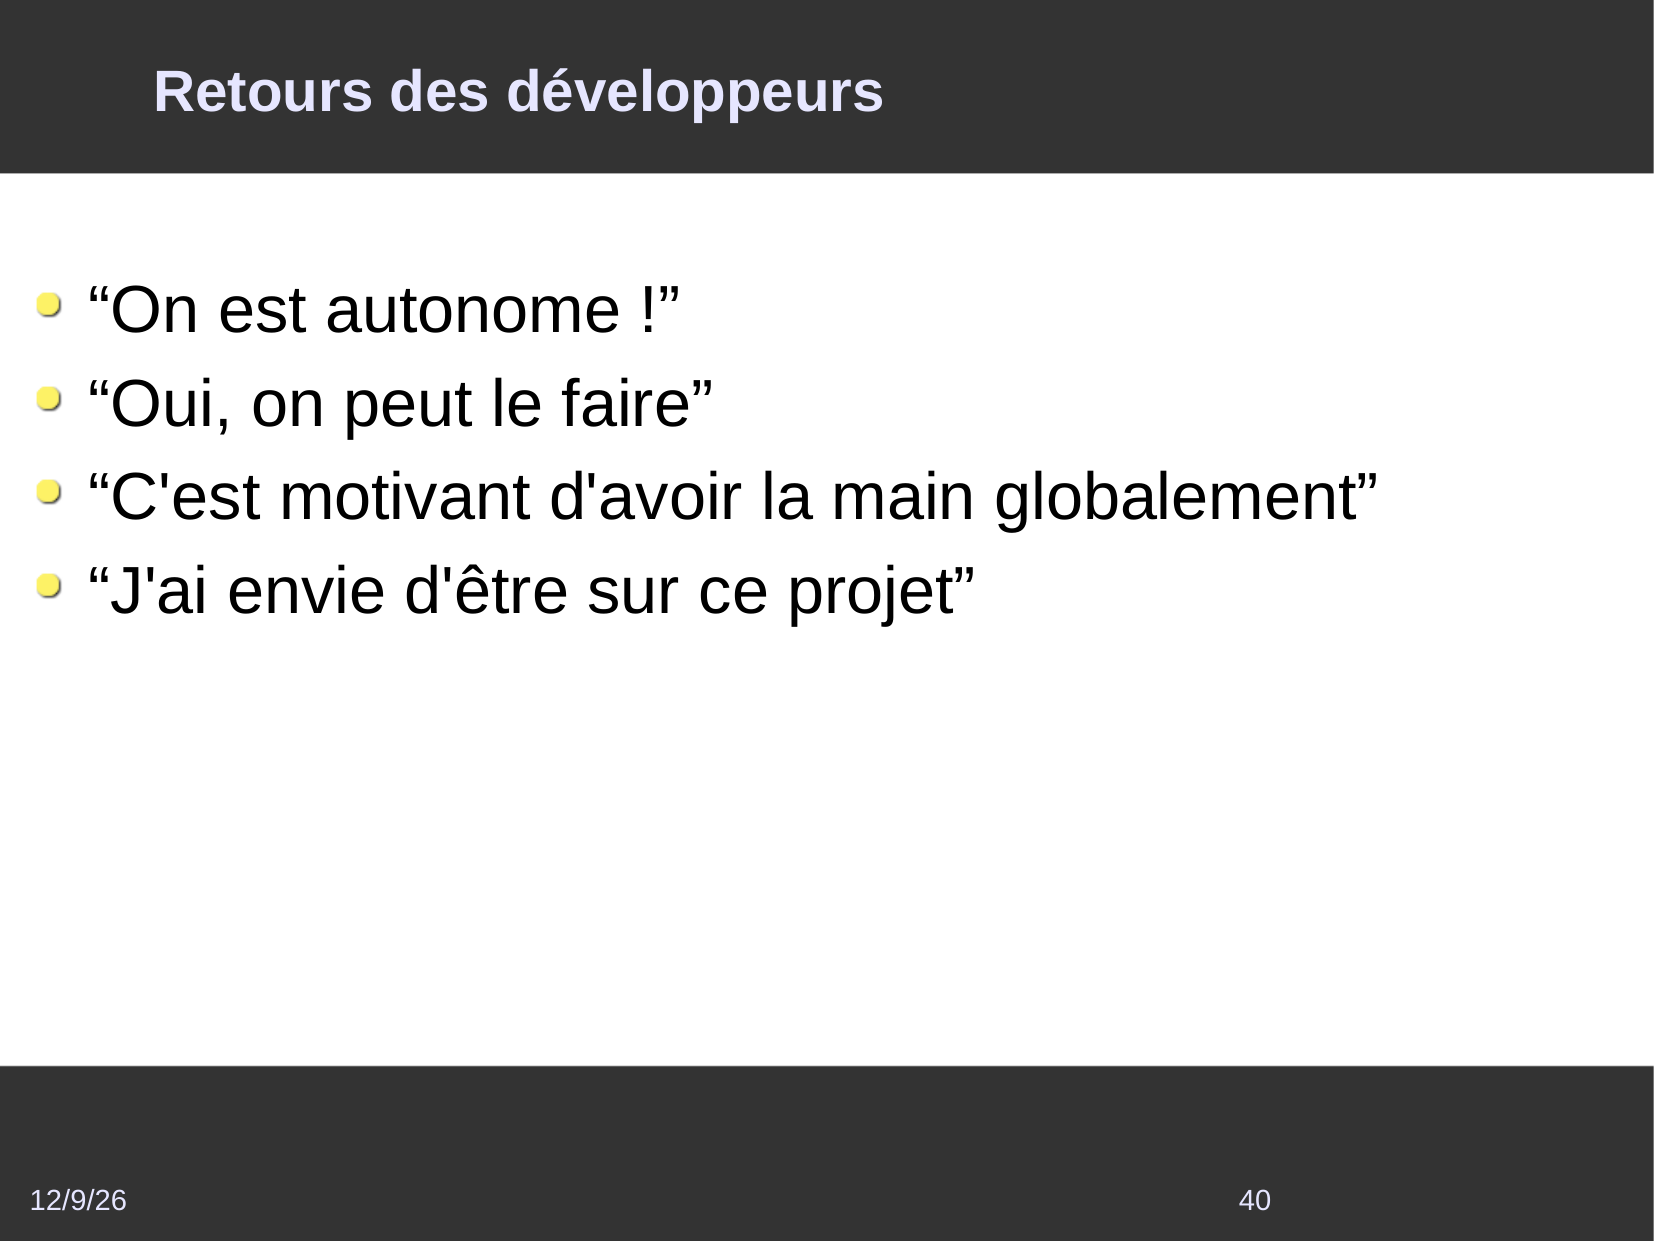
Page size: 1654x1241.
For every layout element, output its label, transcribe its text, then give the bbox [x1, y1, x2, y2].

text_box [1238, 1181, 1625, 1241]
list “On est autonome !” “Oui, on peut le faire” “C'est motivant d'avoir la main globalement” “J'ai envie d'être sur ce projet” [0, 265, 1477, 627]
title Retours des développeurs [153, 53, 1630, 124]
text_box [29, 1181, 566, 1241]
